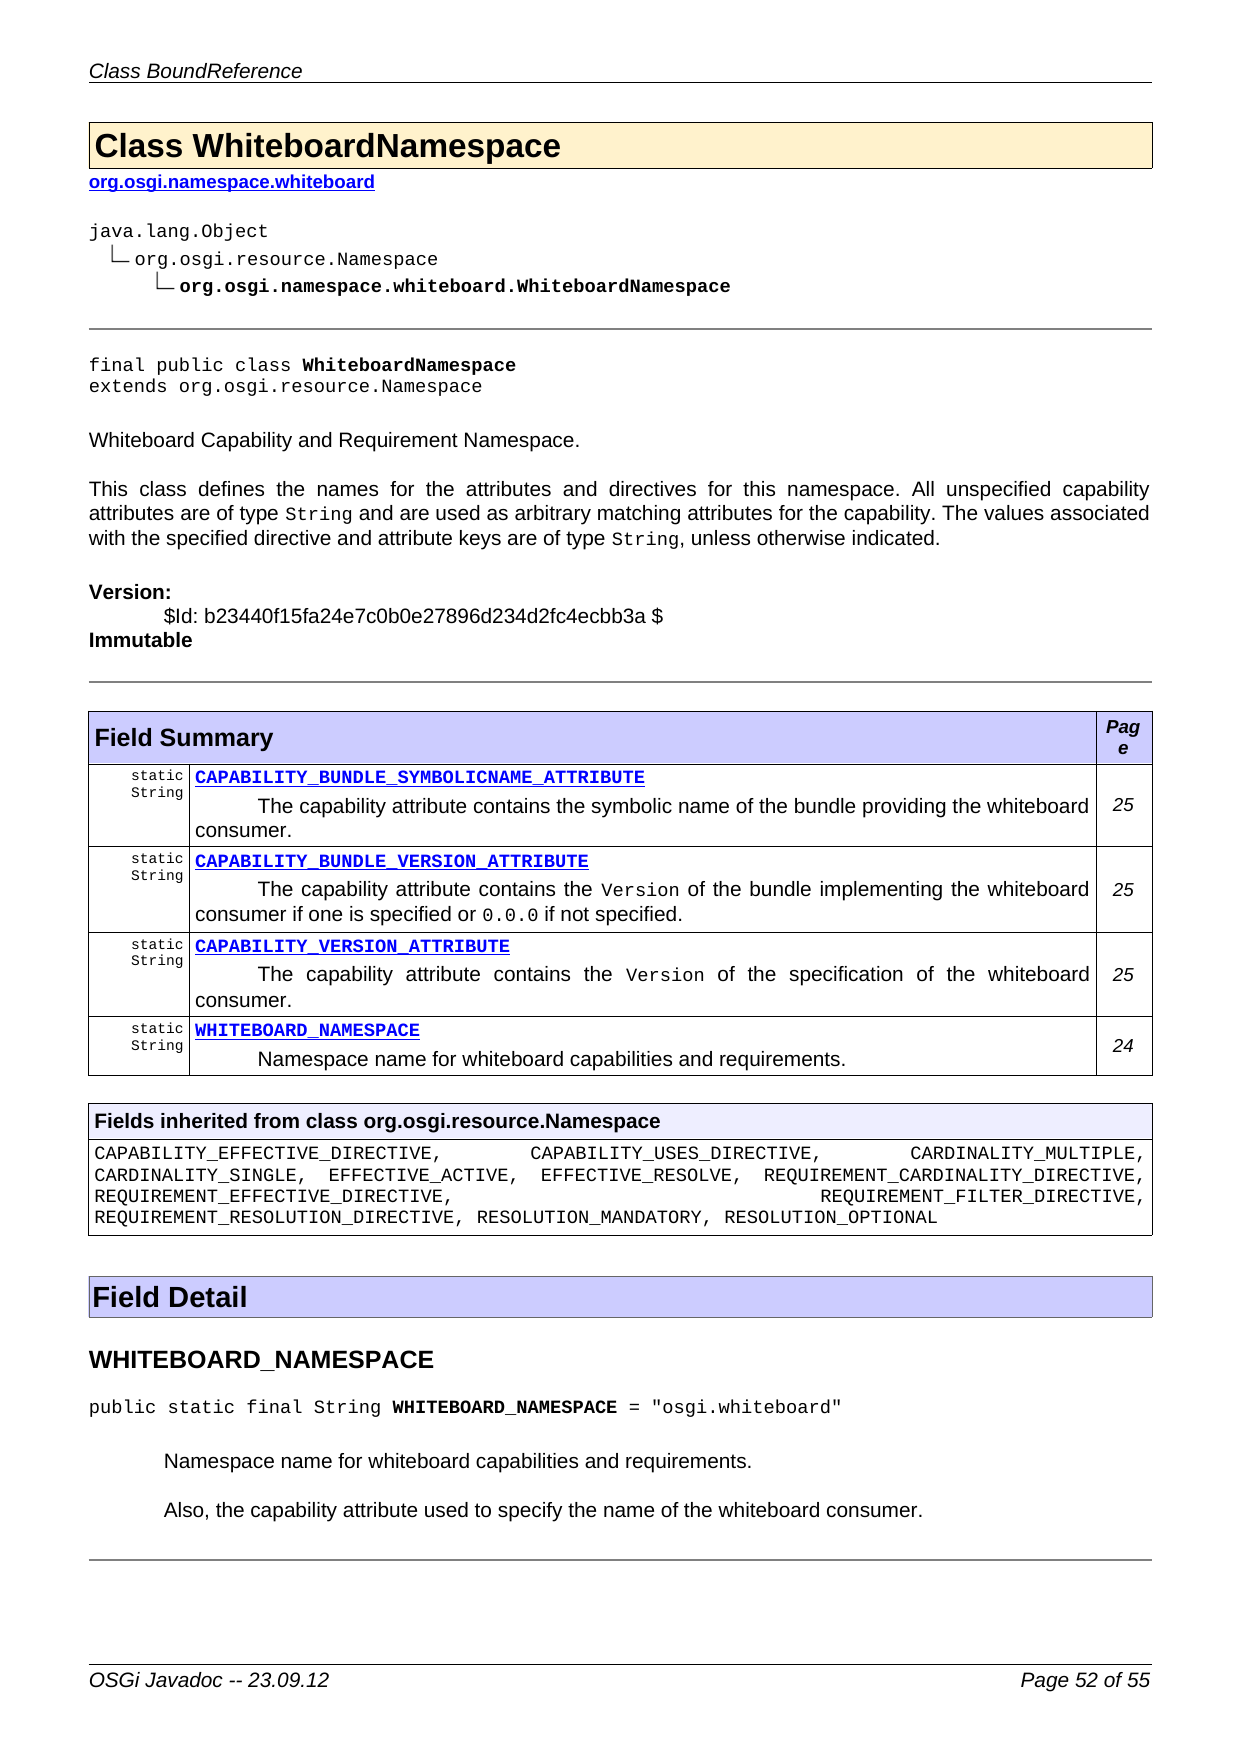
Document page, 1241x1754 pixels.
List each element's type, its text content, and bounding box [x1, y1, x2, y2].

text This class defines the names for the attributes and directives for this namespace. All unspecified capability attributes are of type String and are used as arbitrary matching attributes for the capability. The values associated with the specified directive and attribute keys are of type String, unless otherwise indicated. [88, 476, 1152, 551]
table_cell static String [89, 933, 189, 1016]
text org.osgi.namespace.whiteboard.WhiteboardNamespace [88, 271, 1152, 298]
text Version: [88, 580, 1152, 604]
text Immutable [88, 628, 1152, 652]
subtitle WHITEBOARD_NAMESPACE [88, 1345, 1152, 1374]
table_cell static String [89, 847, 189, 932]
table_cell CAPABILITY_BUNDLE_SYMBOLICNAME_ATTRIBUTE The capability attribute contains the symbolic name of the bundle providing the whiteboard consumer. [190, 765, 1096, 846]
text java.lang.Object [88, 222, 1152, 243]
table_cell [1097, 933, 1152, 1016]
table_cell static String [89, 765, 189, 846]
table_cell CAPABILITY_BUNDLE_VERSION_ATTRIBUTE The capability attribute contains the Version of the bundle implementing the whiteboard consumer if one is specified or 0.0.0 if not specified. [190, 847, 1096, 932]
table_cell [1097, 847, 1152, 932]
table_cell [1097, 1017, 1152, 1075]
picture [156, 270, 180, 293]
text org.osgi.resource.Namespace [88, 243, 1152, 271]
text $Id: b23440f15fa24e7c0b0e27896d234d2fc4ecbb3a $ [163, 604, 1152, 628]
picture [111, 243, 135, 266]
table_header Fields inherited from class org.osgi.resource.Namespace [89, 1104, 1152, 1138]
table_cell CAPABILITY_EFFECTIVE_DIRECTIVE, CAPABILITY_USES_DIRECTIVE, CARDINALITY_MULTIPLE, CARDINALITY_SINGLE, EFFECTIVE_ACTIVE, EFFECTIVE_RESOLVE, REQUIREMENT_CARDINALITY_DIRECTIVE, REQUIREMENT_EFFECTIVE_DIRECTIVE, REQUIREMENT_FILTER_DIRECTIVE, REQUIREMENT_RESOLUTION_DIRECTIVE, RESOLUTION_MANDATORY, RESOLUTION_OPTIONAL [89, 1140, 1152, 1235]
text Also, the capability attribute used to specify the name of the whiteboard consumer. [163, 1498, 1152, 1522]
text final public class WhiteboardNamespace [88, 356, 1152, 377]
table_header Field Summary [89, 712, 1096, 763]
table_cell static String [89, 1017, 189, 1075]
text Whiteboard Capability and Requirement Namespace. [88, 427, 1152, 451]
text org.osgi.namespace.whiteboard [88, 171, 1152, 193]
text extends org.osgi.resource.Namespace [88, 377, 1152, 398]
text public static final String WHITEBOARD_NAMESPACE = "osgi.whiteboard" [88, 1398, 1152, 1419]
table_cell WHITEBOARD_NAMESPACE Namespace name for whiteboard capabilities and requirements. [190, 1017, 1096, 1075]
subtitle Field Detail [90, 1277, 1152, 1317]
subtitle Class WhiteboardNamespace [90, 123, 1152, 168]
table_cell [1097, 765, 1152, 846]
text Namespace name for whiteboard capabilities and requirements. [163, 1449, 1152, 1473]
table_cell CAPABILITY_VERSION_ATTRIBUTE The capability attribute contains the Version of the specification of the whiteboard consumer. [190, 933, 1096, 1016]
table_header Page [1097, 712, 1152, 763]
